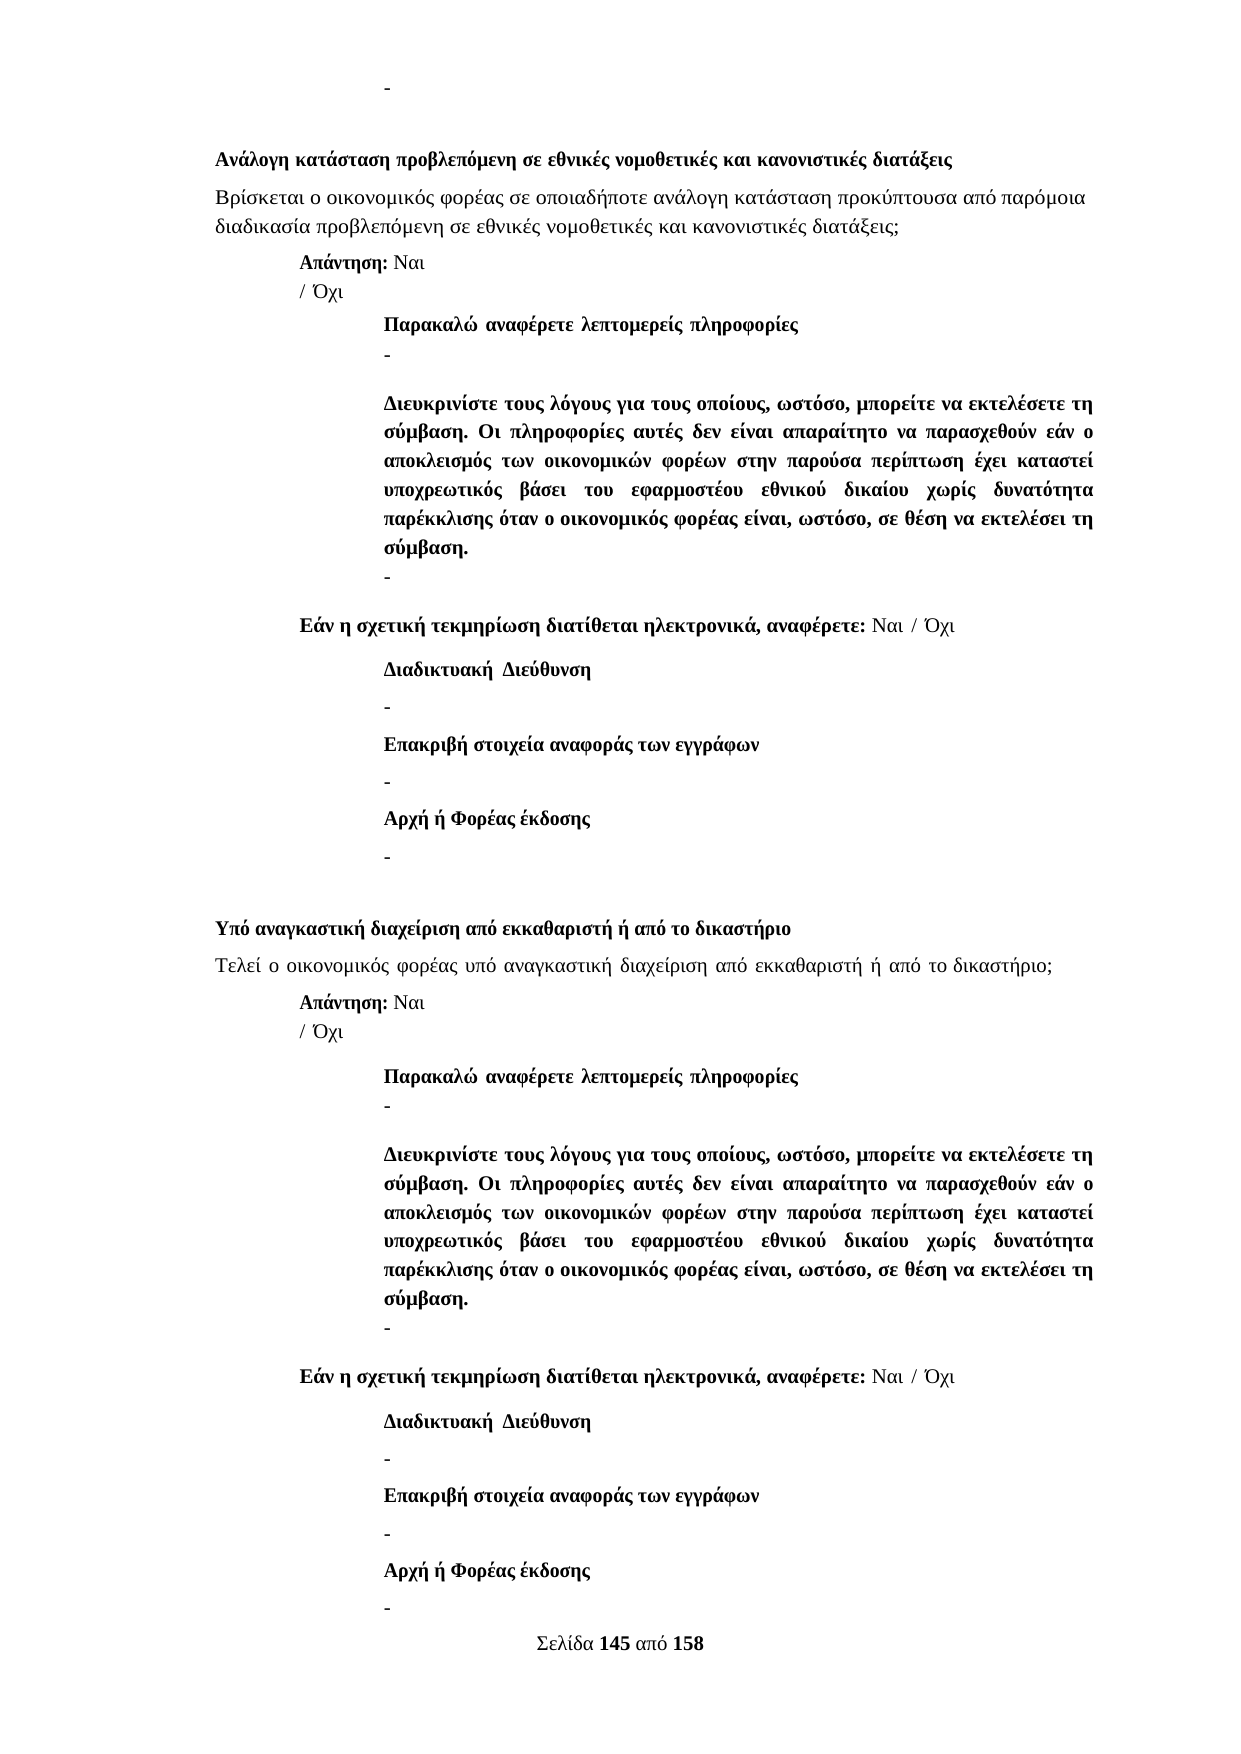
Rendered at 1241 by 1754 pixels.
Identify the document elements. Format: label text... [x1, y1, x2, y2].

text Αρχή ή Φορέας έκδοσης [384, 1558, 1134, 1582]
text Διαδικτυακή Διεύθυνση [384, 1408, 1134, 1433]
text Απάντηση: Ναι / Όχι [299, 250, 436, 303]
text - [384, 564, 1134, 588]
text Εάν η σχετική τεκμηρίωση διατίθεται ηλεκτρονικά, αναφέρετε: Ναι / Όχι [299, 1364, 956, 1388]
text Διευκρινίστε τους λόγους για τους οποίους, ωστόσο, μπορείτε να εκτελέσετε τη σύμβαση. Οι πληροφορίες αυτές δεν είναι απαραίτητο να παρασχεθούν εάν ο αποκλεισμός των οικονομικών φορέων στην παρούσα περίπτωση έχει καταστεί υποχρεωτικός βάσει του εφαρμοστέου εθνικού δικαίου χωρίς δυνατότητα παρέκκλισης όταν ο οικονομικός φορέας είναι, ωστόσο, σε θέση να εκτελέσει τη σύμβαση. [384, 391, 1093, 559]
text - [384, 342, 1134, 366]
text - [384, 694, 1134, 718]
text - [384, 1093, 1134, 1117]
text - [384, 1446, 1134, 1470]
text - [384, 1520, 1134, 1544]
text Παρακαλώ αναφέρετε λεπτομερείς πληροφορίες [384, 1063, 1134, 1088]
text - [384, 769, 1134, 793]
text Ανάλογη κατάσταση προβλεπόμενη σε εθνικές νομοθετικές και κανονιστικές διατάξεις [215, 147, 1134, 171]
text Παρακαλώ αναφέρετε λεπτομερείς πληροφορίες [384, 312, 1134, 336]
text Επακριβή στοιχεία αναφοράς των εγγράφων [384, 1483, 1134, 1507]
text - [384, 844, 1134, 868]
text Υπό αναγκαστική διαχείριση από εκκαθαριστή ή από το δικαστήριο [215, 916, 1134, 940]
text Απάντηση: Ναι / Όχι [299, 990, 436, 1043]
text - [384, 1315, 1134, 1339]
text - [384, 75, 1134, 99]
text Βρίσκεται ο οικονομικός φορέας σε οποιαδήποτε ανάλογη κατάσταση προκύπτουσα από παρόμοια διαδικασία προβλεπόμενη σε εθνικές νομοθετικές και κανονιστικές διατάξεις; [215, 185, 1100, 238]
text Tελεί ο οικονομικός φορέας υπό αναγκαστική διαχείριση από εκκαθαριστή ή από το δικαστήριο; [215, 953, 1099, 977]
text Εάν η σχετική τεκμηρίωση διατίθεται ηλεκτρονικά, αναφέρετε: Ναι / Όχι [299, 613, 956, 637]
text Διαδικτυακή Διεύθυνση [384, 657, 1134, 681]
text Επακριβή στοιχεία αναφοράς των εγγράφων [384, 732, 1134, 756]
text Διευκρινίστε τους λόγους για τους οποίους, ωστόσο, μπορείτε να εκτελέσετε τη σύμβαση. Οι πληροφορίες αυτές δεν είναι απαραίτητο να παρασχεθούν εάν ο αποκλεισμός των οικονομικών φορέων στην παρούσα περίπτωση έχει καταστεί υποχρεωτικός βάσει του εφαρμοστέου εθνικού δικαίου χωρίς δυνατότητα παρέκκλισης όταν ο οικονομικός φορέας είναι, ωστόσο, σε θέση να εκτελέσει τη σύμβαση. [384, 1142, 1093, 1310]
text Αρχή ή Φορέας έκδοσης [384, 806, 1134, 830]
text - [384, 1595, 1134, 1619]
